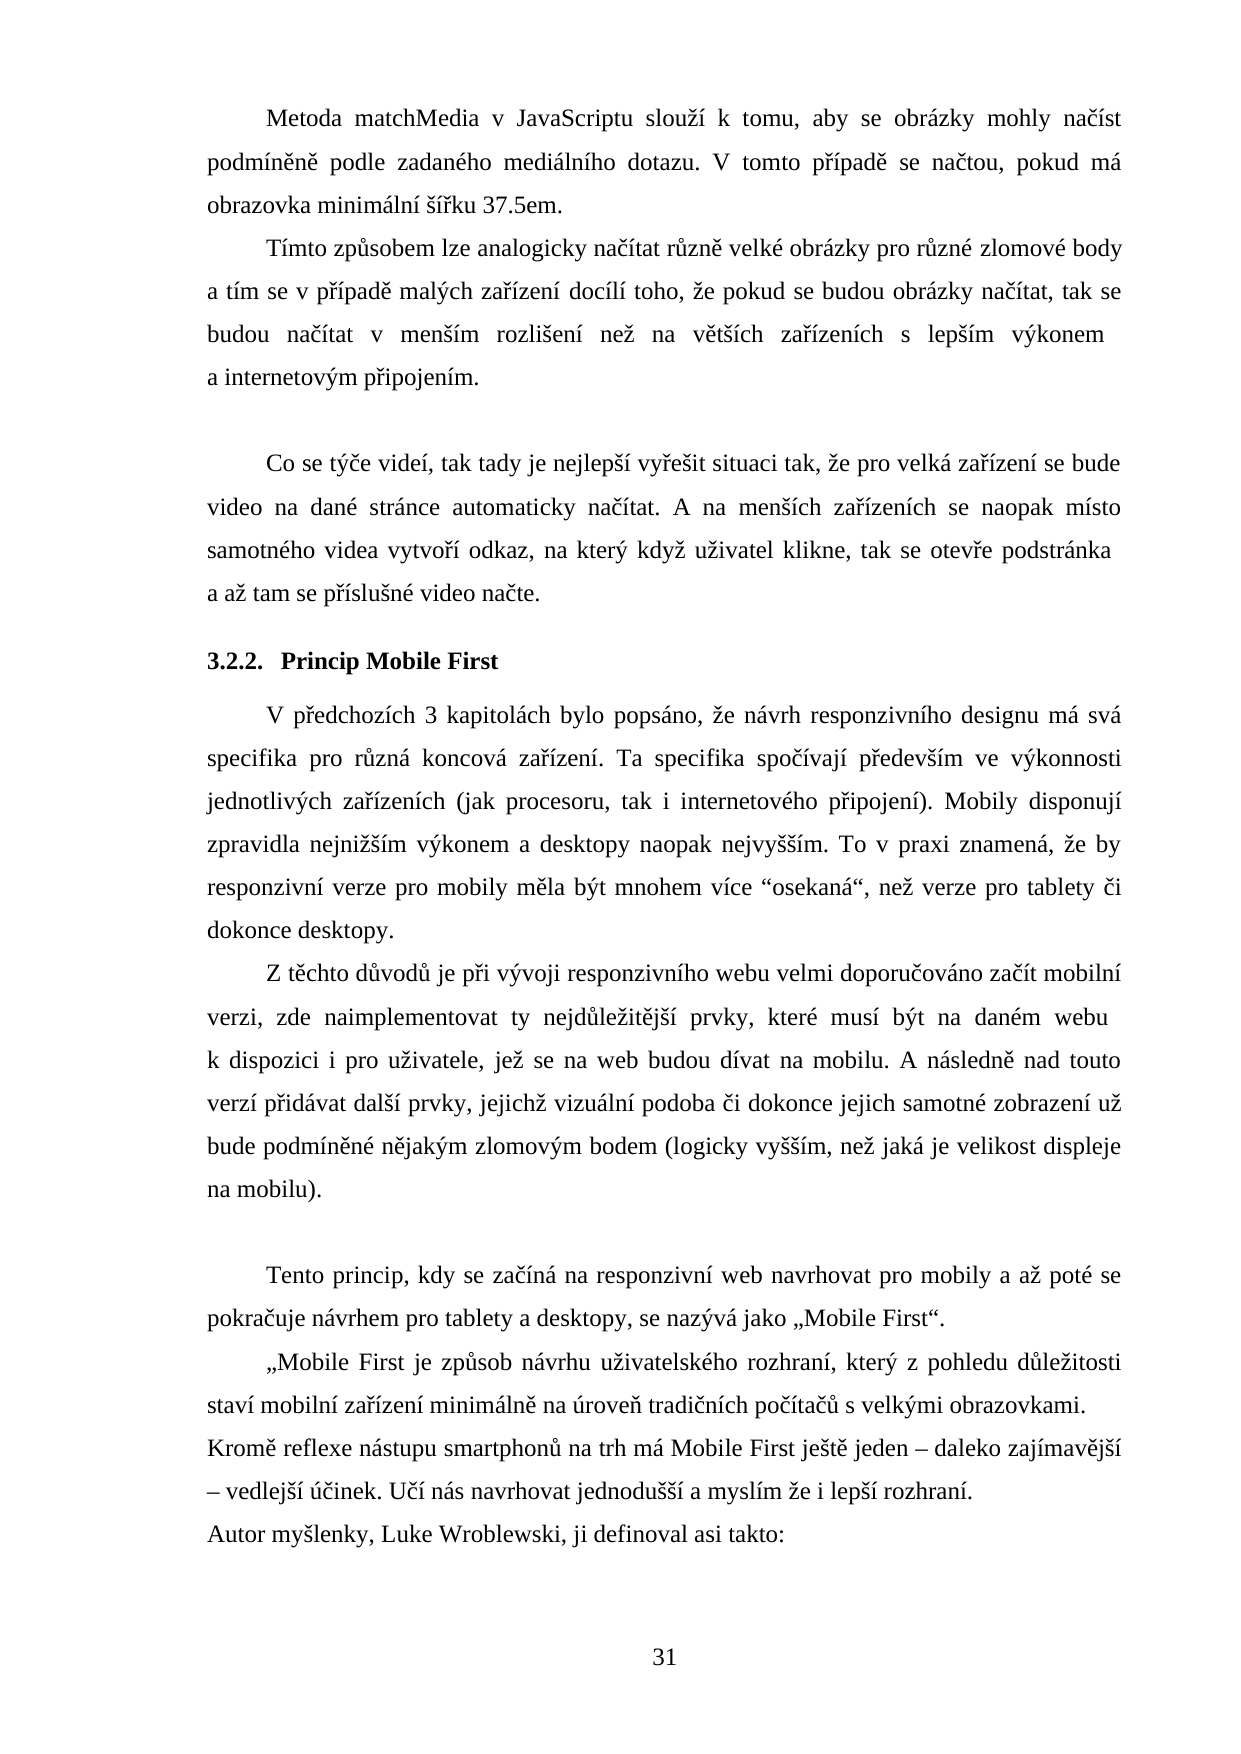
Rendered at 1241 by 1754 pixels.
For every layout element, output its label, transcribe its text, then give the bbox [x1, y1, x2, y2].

text Tímto způsobem lze analogicky načítat různě velké obrázky pro různé zlomové body a tím se v případě malých zařízení docílí toho, že pokud se budou obrázky načítat, tak se budou načítat v menším rozlišení než na větších zařízeních s lepším výkonem a internetovým připojením. [207, 233, 1122, 391]
text Tento princip, kdy se začíná na responzivní web navrhovat pro mobily a až poté se pokračuje návrhem pro tablety a desktopy, se nazývá jako „Mobile First“. [207, 1260, 1122, 1332]
subtitle Princip Mobile First [207, 646, 1122, 675]
text Kromě reflexe nástupu smartphonů na trh má Mobile First ještě jeden – daleko zajímavější – vedlejší účinek. Učí nás navrhovat jednodušší a myslím že i lepší rozhraní. [207, 1433, 1122, 1505]
text Z těchto důvodů je při vývoji responzivního webu velmi doporučováno začít mobilní verzi, zde naimplementovat ty nejdůležitější prvky, které musí být na daném webu k dispozici i pro uživatele, jež se na web budou dívat na mobilu. A následně nad touto verzí přidávat další prvky, jejichž vizuální podoba či dokonce jejich samotné zobrazení už bude podmíněné nějakým zlomovým bodem (logicky vyšším, než jaká je velikost displeje na mobilu). [207, 958, 1122, 1203]
text Autor myšlenky, Luke Wroblewski, ji definoval asi takto: [207, 1519, 1122, 1548]
text V předchozích 3 kapitolách bylo popsáno, že návrh responzivního designu má svá specifika pro různá koncová zařízení. Ta specifika spočívají především ve výkonnosti jednotlivých zařízeních (jak procesoru, tak i internetového připojení). Mobily disponují zpravidla nejnižším výkonem a desktopy naopak nejvyšším. To v praxi znamená, že by responzivní verze pro mobily měla být mnohem více “osekaná“, než verze pro tablety či dokonce desktopy. [207, 700, 1122, 944]
text „Mobile First je způsob návrhu uživatelského rozhraní, který z pohledu důležitosti staví mobilní zařízení minimálně na úroveň tradičních počítačů s velkými obrazovkami. [207, 1347, 1122, 1418]
text Co se týče videí, tak tady je nejlepší vyřešit situaci tak, že pro velká zařízení se bude video na dané stránce automaticky načítat. A na menších zařízeních se naopak místo samotného videa vytvoří odkaz, na který když uživatel klikne, tak se otevře podstránka a až tam se příslušné video načte. [207, 448, 1122, 607]
text Metoda matchMedia v JavaScriptu slouží k tomu, aby se obrázky mohly načíst podmíněně podle zadaného mediálního dotazu. V tomto případě se načtou, pokud má obrazovka minimální šířku 37.5em. [207, 103, 1122, 218]
